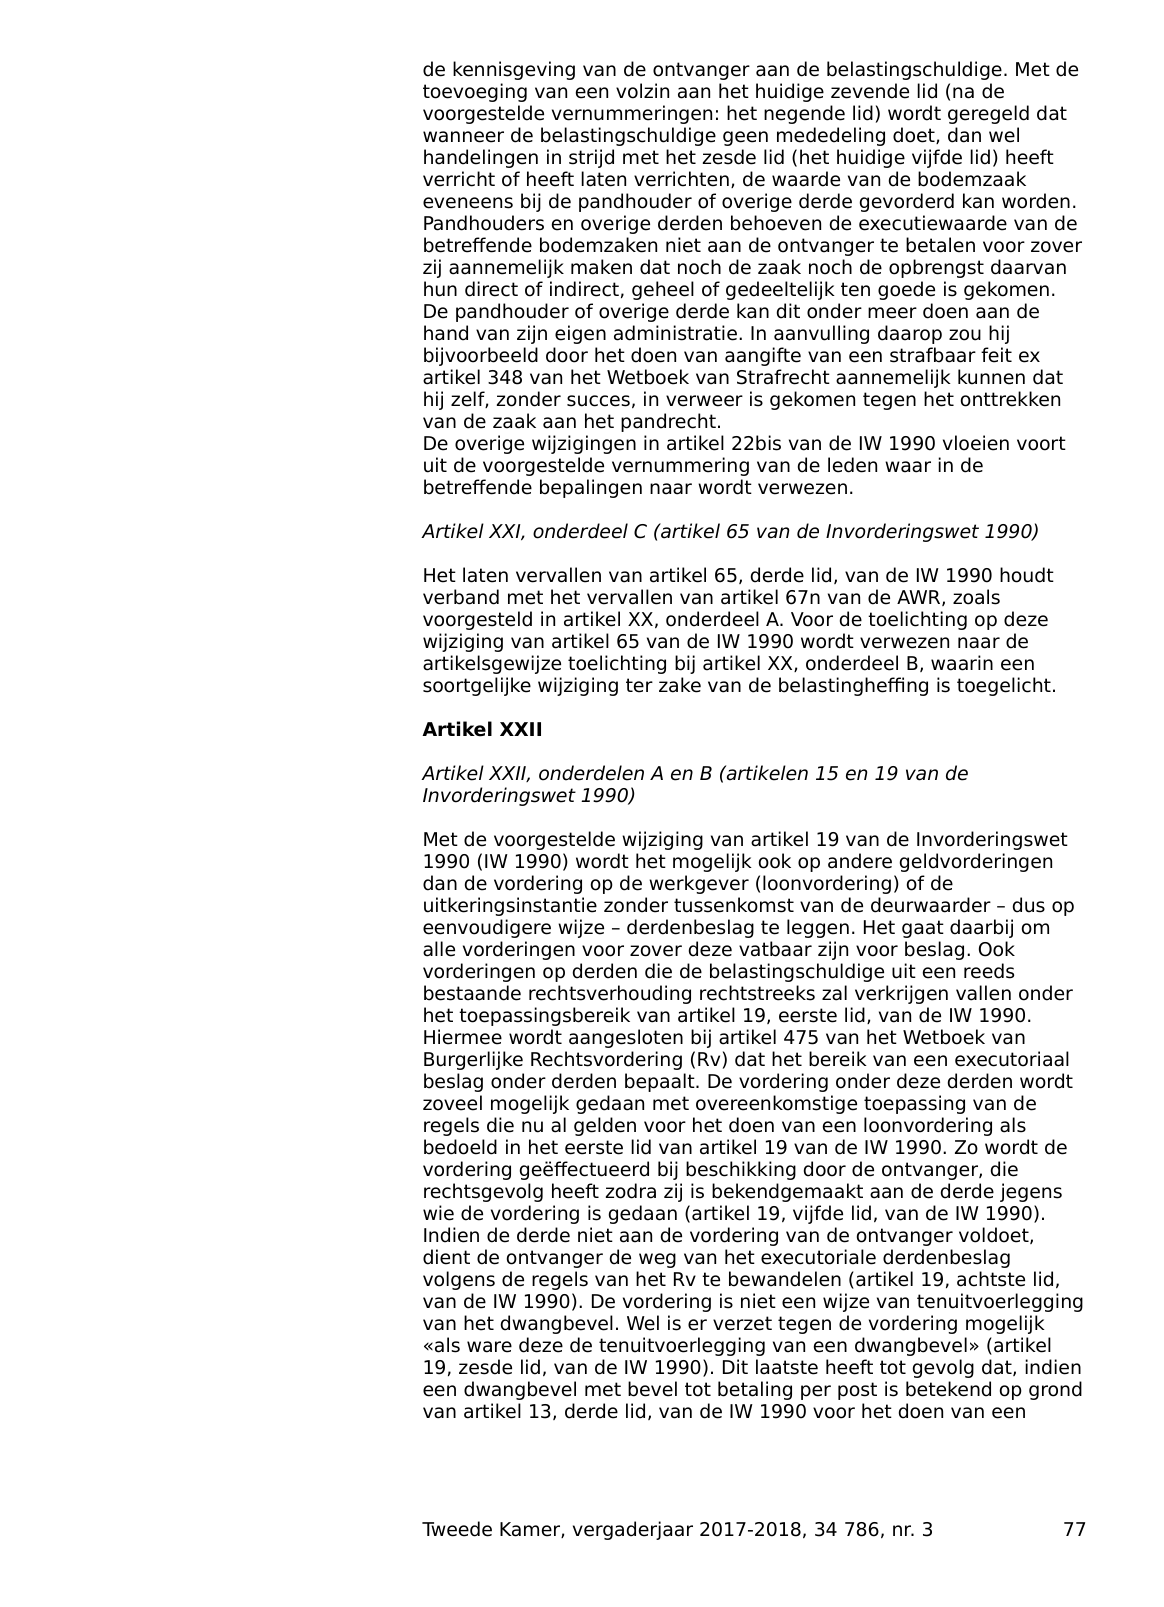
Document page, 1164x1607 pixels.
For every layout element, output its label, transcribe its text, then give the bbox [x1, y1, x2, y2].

text De overige wijzigingen in artikel 22bis van de IW 1990 vloeien voort uit de voorgestelde vernummering van de leden waar in de betreffende bepalingen naar wordt verwezen. [422, 433, 1087, 499]
subtitle Artikel XXII, onderdelen A en B (artikelen 15 en 19 van de Invorderingswet 1990) [422, 763, 1087, 807]
text Het laten vervallen van artikel 65, derde lid, van de IW 1990 houdt verband met het vervallen van artikel 67n van de AWR, zoals voorgesteld in artikel XX, onderdeel A. Voor de toelichting op deze wijziging van artikel 65 van de IW 1990 wordt verwezen naar de artikelsgewijze toelichting bij artikel XX, onderdeel B, waarin een soortgelijke wijziging ter zake van de belastingheffing is toegelicht. [422, 565, 1087, 697]
subtitle Artikel XXI, onderdeel C (artikel 65 van de Invorderingswet 1990) [422, 521, 1087, 543]
text Met de voorgestelde wijziging van artikel 19 van de Invorderingswet 1990 (IW 1990) wordt het mogelijk ook op andere geldvorderingen dan de vordering op de werkgever (loonvordering) of de uitkeringsinstantie zonder tussenkomst van de deurwaarder – dus op eenvoudigere wijze – derdenbeslag te leggen. Het gaat daarbij om alle vorderingen voor zover deze vatbaar zijn voor beslag. Ook vorderingen op derden die de belastingschuldige uit een reeds bestaande rechtsverhouding rechtstreeks zal verkrijgen vallen onder het toepassingsbereik van artikel 19, eerste lid, van de IW 1990. Hiermee wordt aangesloten bij artikel 475 van het Wetboek van Burgerlijke Rechtsvordering (Rv) dat het bereik van een executoriaal beslag onder derden bepaalt. De vordering onder deze derden wordt zoveel mogelijk gedaan met overeenkomstige toepassing van de regels die nu al gelden voor het doen van een loonvordering als bedoeld in het eerste lid van artikel 19 van de IW 1990. Zo wordt de vordering geëffectueerd bij beschikking door de ontvanger, die rechtsgevolg heeft zodra zij is bekendgemaakt aan de derde jegens wie de vordering is gedaan (artikel 19, vijfde lid, van de IW 1990). Indien de derde niet aan de vordering van de ontvanger voldoet, dient de ontvanger de weg van het executoriale derdenbeslag volgens de regels van het Rv te bewandelen (artikel 19, achtste lid, van de IW 1990). De vordering is niet een wijze van tenuitvoerlegging van het dwangbevel. Wel is er verzet tegen de vordering mogelijk «als ware deze de tenuitvoerlegging van een dwangbevel» (artikel 19, zesde lid, van de IW 1990). Dit laatste heeft tot gevolg dat, indien een dwangbevel met bevel tot betaling per post is betekend op grond van artikel 13, derde lid, van de IW 1990 voor het doen van een [422, 829, 1087, 1423]
text de kennisgeving van de ontvanger aan de belastingschuldige. Met de toevoeging van een volzin aan het huidige zevende lid (na de voorgestelde vernummeringen: het negende lid) wordt geregeld dat wanneer de belastingschuldige geen mededeling doet, dan wel handelingen in strijd met het zesde lid (het huidige vijfde lid) heeft verricht of heeft laten verrichten, de waarde van de bodemzaak eveneens bij de pandhouder of overige derde gevorderd kan worden. Pandhouders en overige derden behoeven de executiewaarde van de betreffende bodemzaken niet aan de ontvanger te betalen voor zover zij aannemelijk maken dat noch de zaak noch de opbrengst daarvan hun direct of indirect, geheel of gedeeltelijk ten goede is gekomen. De pandhouder of overige derde kan dit onder meer doen aan de hand van zijn eigen administratie. In aanvulling daarop zou hij bijvoorbeeld door het doen van aangifte van een strafbaar feit ex artikel 348 van het Wetboek van Strafrecht aannemelijk kunnen dat hij zelf, zonder succes, in verweer is gekomen tegen het onttrekken van de zaak aan het pandrecht. [422, 59, 1087, 433]
subtitle Artikel XXII [422, 719, 1087, 741]
